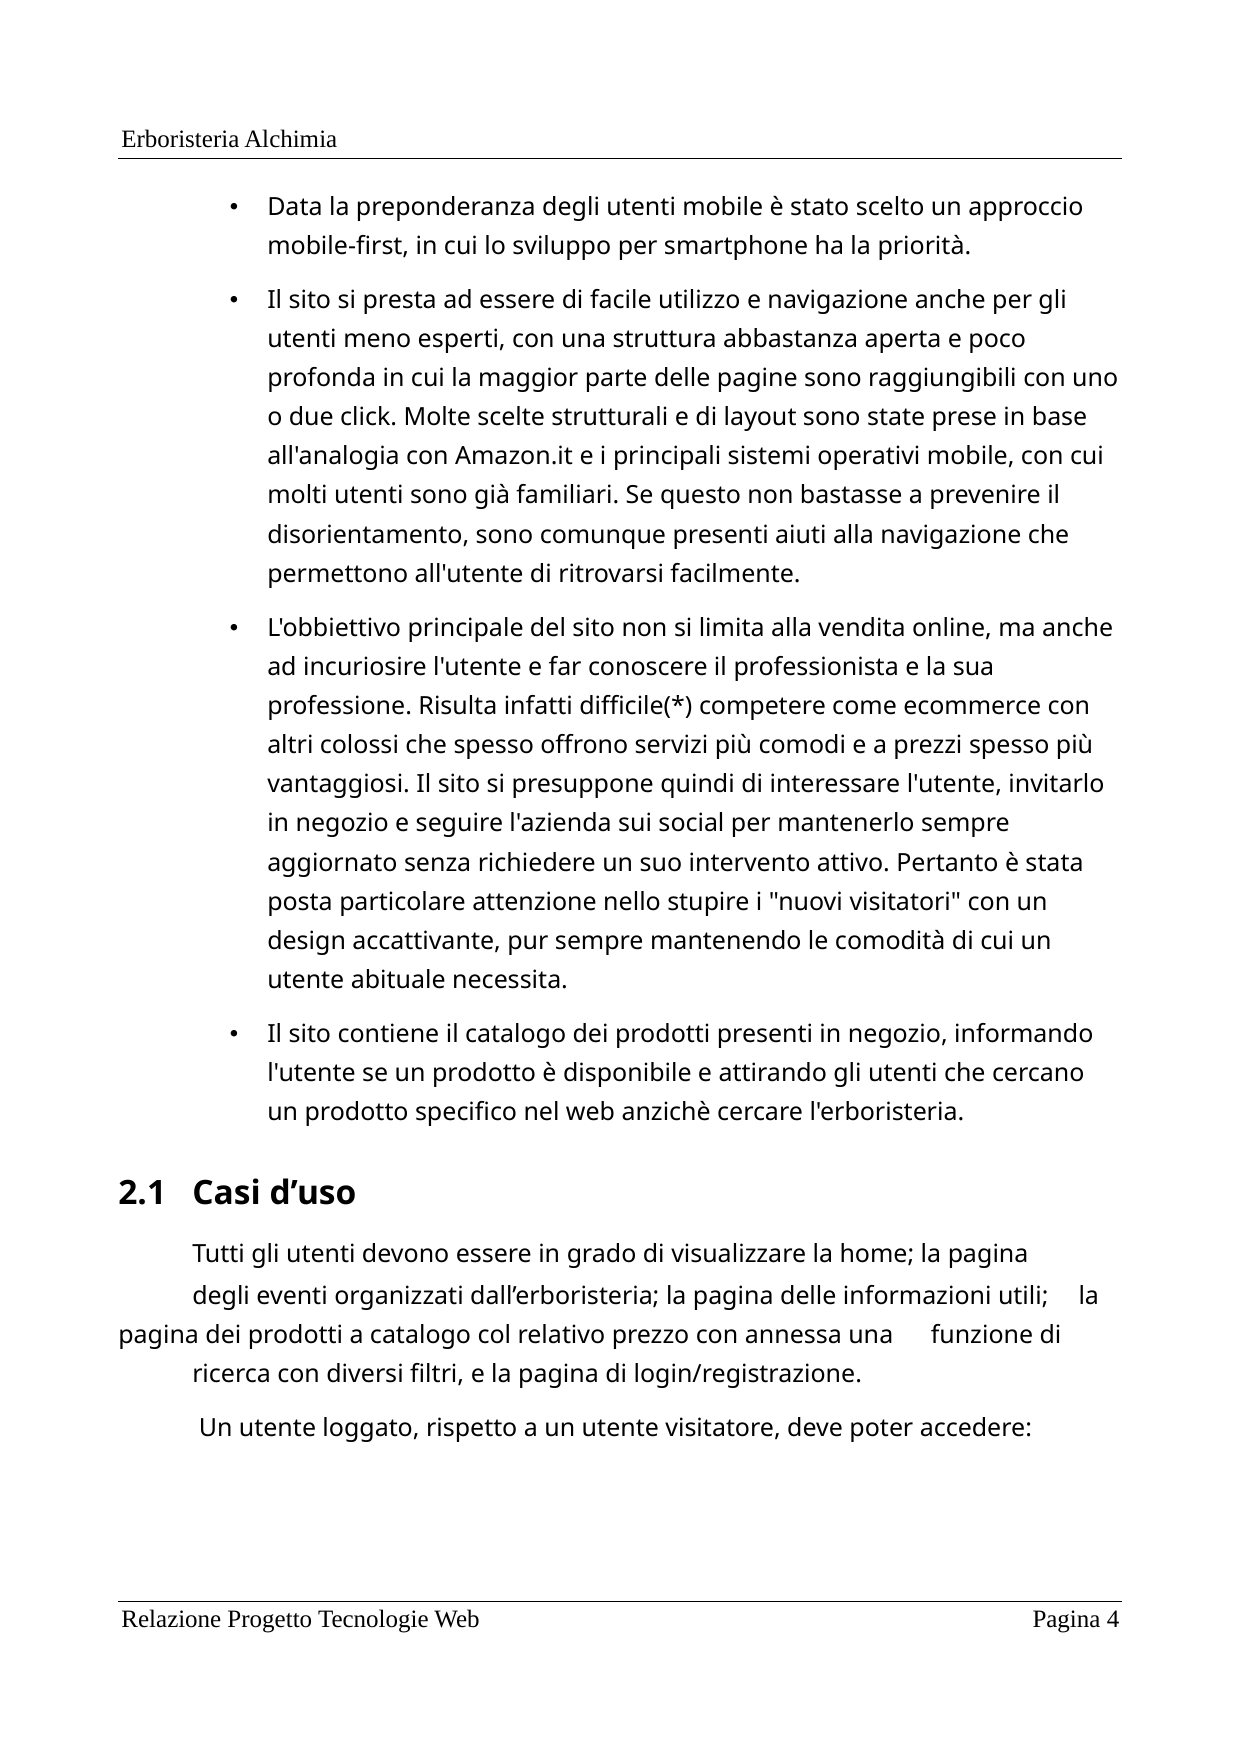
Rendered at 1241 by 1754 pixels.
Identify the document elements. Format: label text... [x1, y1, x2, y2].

list Il sito contiene il catalogo dei prodotti presenti in negozio, informando l'utente se un prodotto è disponibile e attirando gli utenti che cercano un prodotto specifico nel web anzichè cercare l'erboristeria. [229, 1015, 1122, 1128]
text Un utente loggato, rispetto a un utente visitatore, deve poter accedere: [118, 1409, 1122, 1443]
list Il sito si presta ad essere di facile utilizzo e navigazione anche per gli utenti meno esperti, con una struttura abbastanza aperta e poco profonda in cui la maggior parte delle pagine sono raggiungibili con uno o due click. Molte scelte strutturali e di layout sono state prese in base all'analogia con Amazon.it e i principali sistemi operativi mobile, con cui molti utenti sono già familiari. Se questo non bastasse a prevenire il disorientamento, sono comunque presenti aiuti alla navigazione che permettono all'utente di ritrovarsi facilmente. [229, 281, 1122, 589]
list Data la preponderanza degli utenti mobile è stato scelto un approccio mobile-first, in cui lo sviluppo per smartphone ha la priorità. [229, 188, 1122, 262]
text Tutti gli utenti devono essere in grado di visualizzare la home; la pagina degli eventi organizzati dall’erboristeria; la pagina delle informazioni utili; la pagina dei prodotti a catalogo col relativo prezzo con annessa una funzione di ricerca con diversi filtri, e la pagina di login/registrazione. [118, 1227, 1122, 1390]
subtitle 2.1 Casi d’uso [118, 1168, 1122, 1214]
list L'obbiettivo principale del sito non si limita alla vendita online, ma anche ad incuriosire l'utente e far conoscere il professionista e la sua professione. Risulta infatti difficile(*) competere come ecommerce con altri colossi che spesso offrono servizi più comodi e a prezzi spesso più vantaggiosi. Il sito si presuppone quindi di interessare l'utente, invitarlo in negozio e seguire l'azienda sui social per mantenerlo sempre aggiornato senza richiedere un suo intervento attivo. Pertanto è stata posta particolare attenzione nello stupire i "nuovi visitatori" con un design accattivante, pur sempre mantenendo le comodità di cui un utente abituale necessita. [229, 609, 1122, 996]
